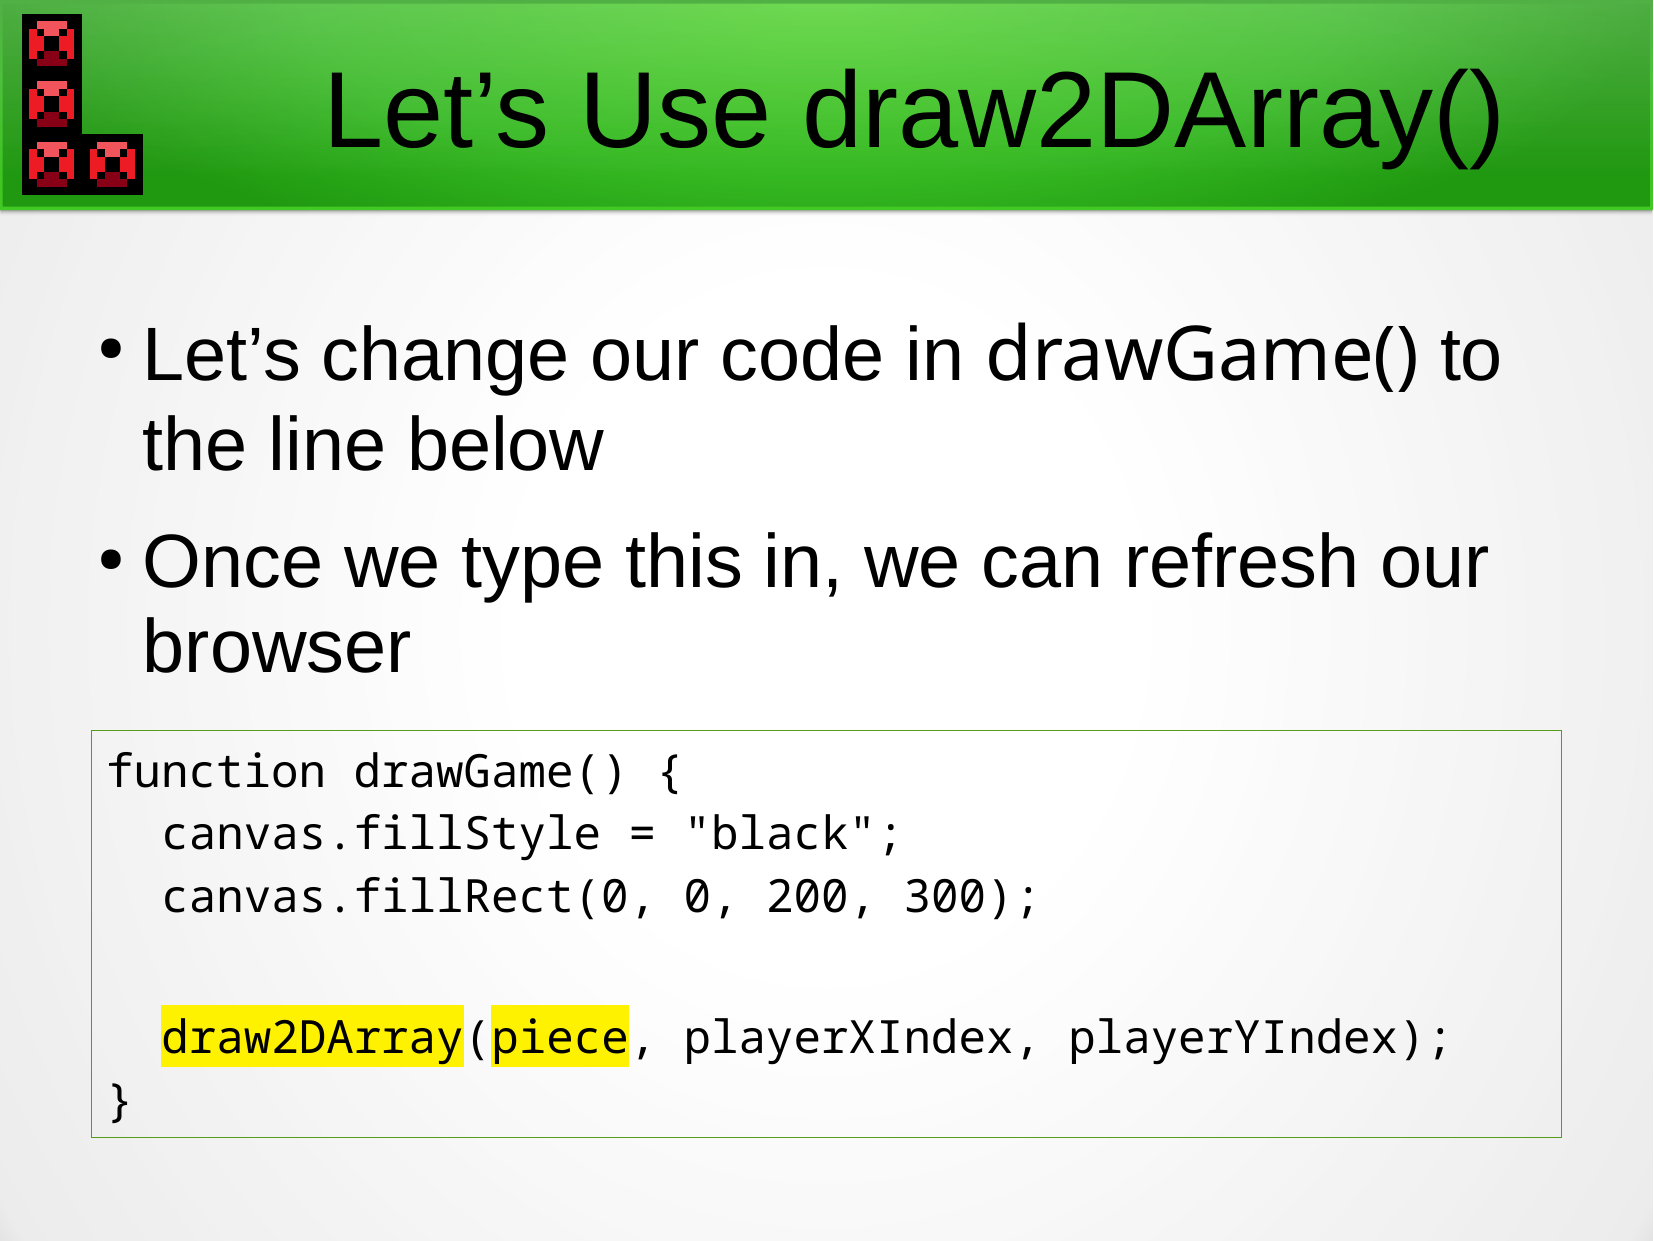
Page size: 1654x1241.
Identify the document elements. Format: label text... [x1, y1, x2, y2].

list Let’s change our code in drawGame() to the line below Once we type this in, we can refresh our browser [82, 299, 1576, 691]
title Let’s Use draw2DArray() [195, 30, 1636, 190]
picture [22, 14, 143, 195]
text_box function drawGame() { canvas.fillStyle = "black"; canvas.fillRect(0, 0, 200, 300); draw2DArray(piece, playerXIndex, playerYIndex); } [91, 730, 1562, 1107]
